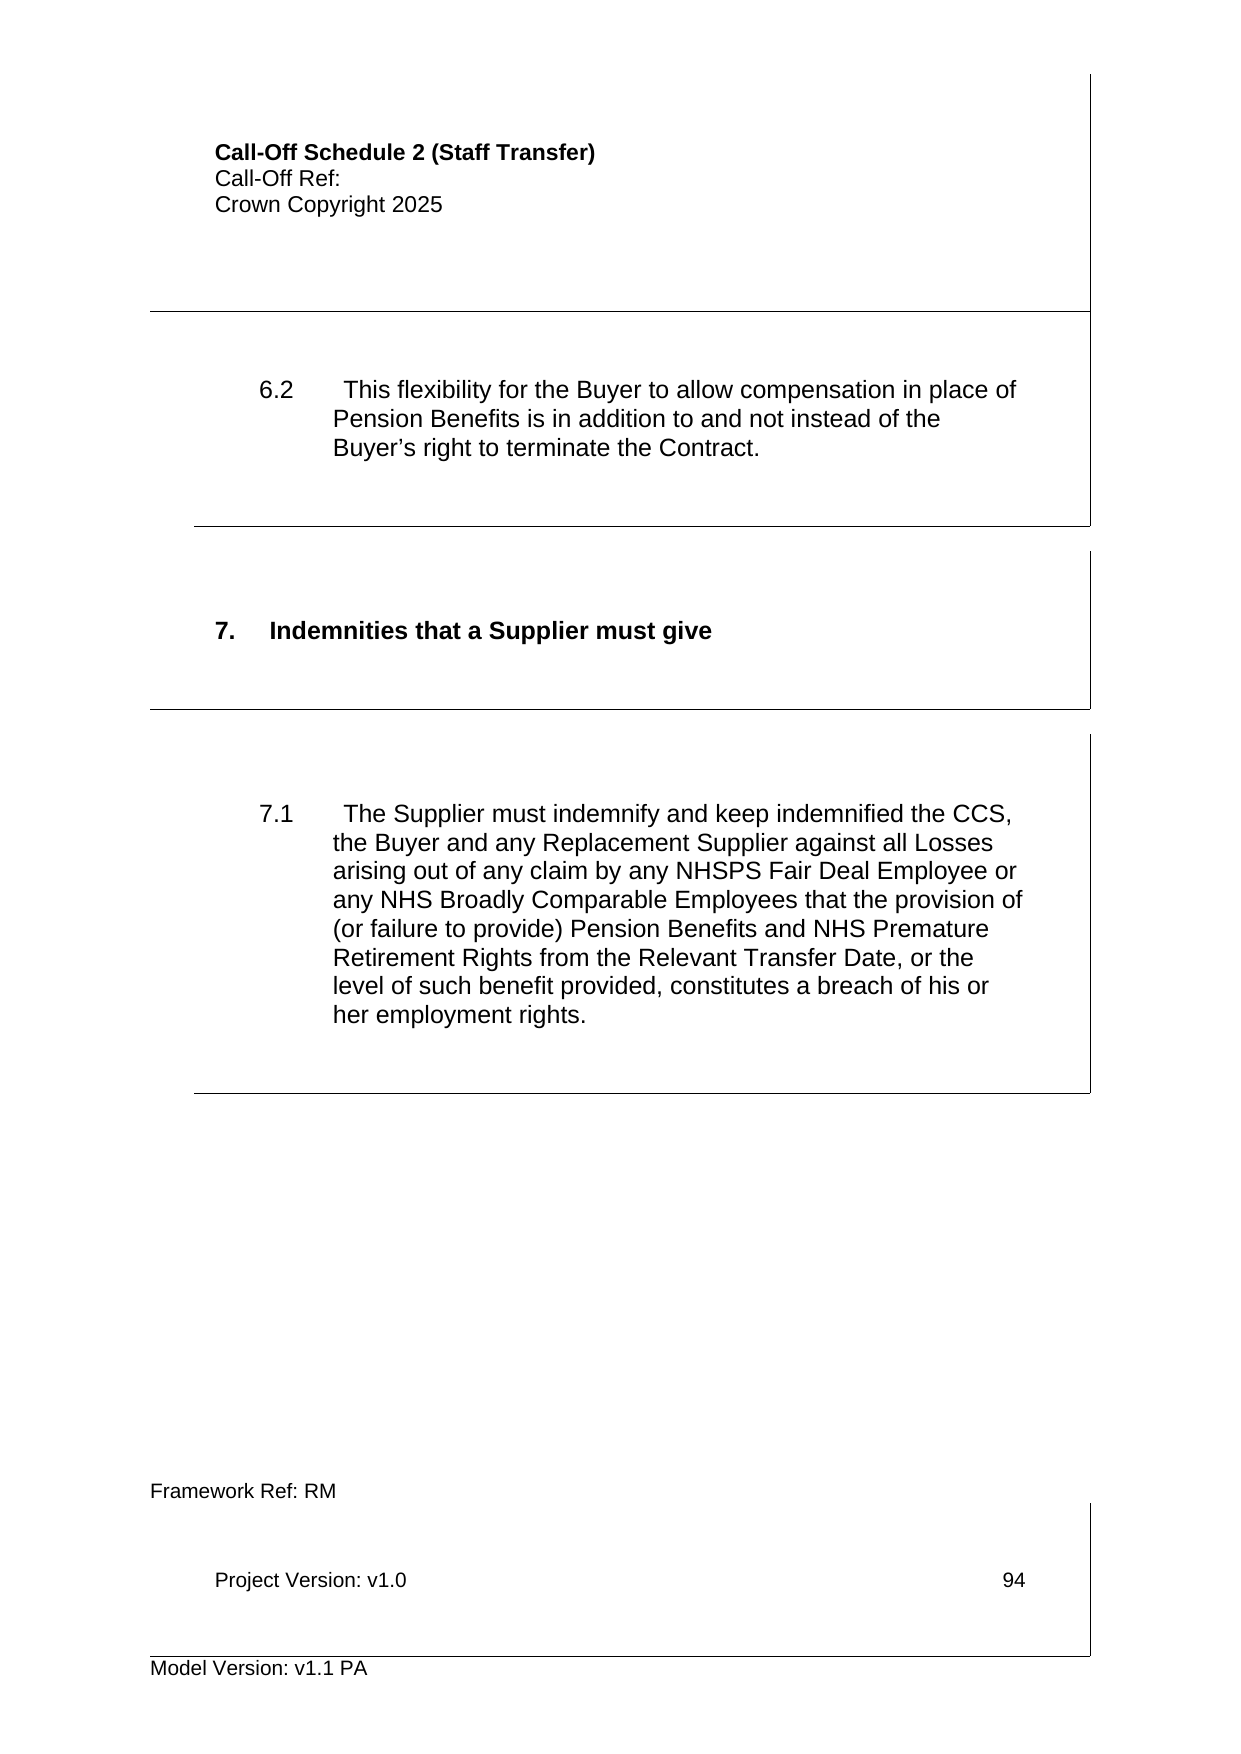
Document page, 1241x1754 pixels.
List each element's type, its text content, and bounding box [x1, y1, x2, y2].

list The Supplier must indemnify and keep indemnified the CCS, the Buyer and any Replacement Supplier against all Losses arising out of any claim by any NHSPS Fair Deal Employee or any NHS Broadly Comparable Employees that the provision of (or failure to provide) Pension Benefits and NHS Premature Retirement Rights from the Relevant Transfer Date, or the level of such benefit provided, constitutes a breach of his or her employment rights. [194, 734, 1090, 1093]
list Indemnities that a Supplier must give [150, 551, 1090, 709]
list This flexibility for the Buyer to allow compensation in place of Pension Benefits is in addition to and not instead of the Buyer’s right to terminate the Contract. [194, 311, 1090, 526]
